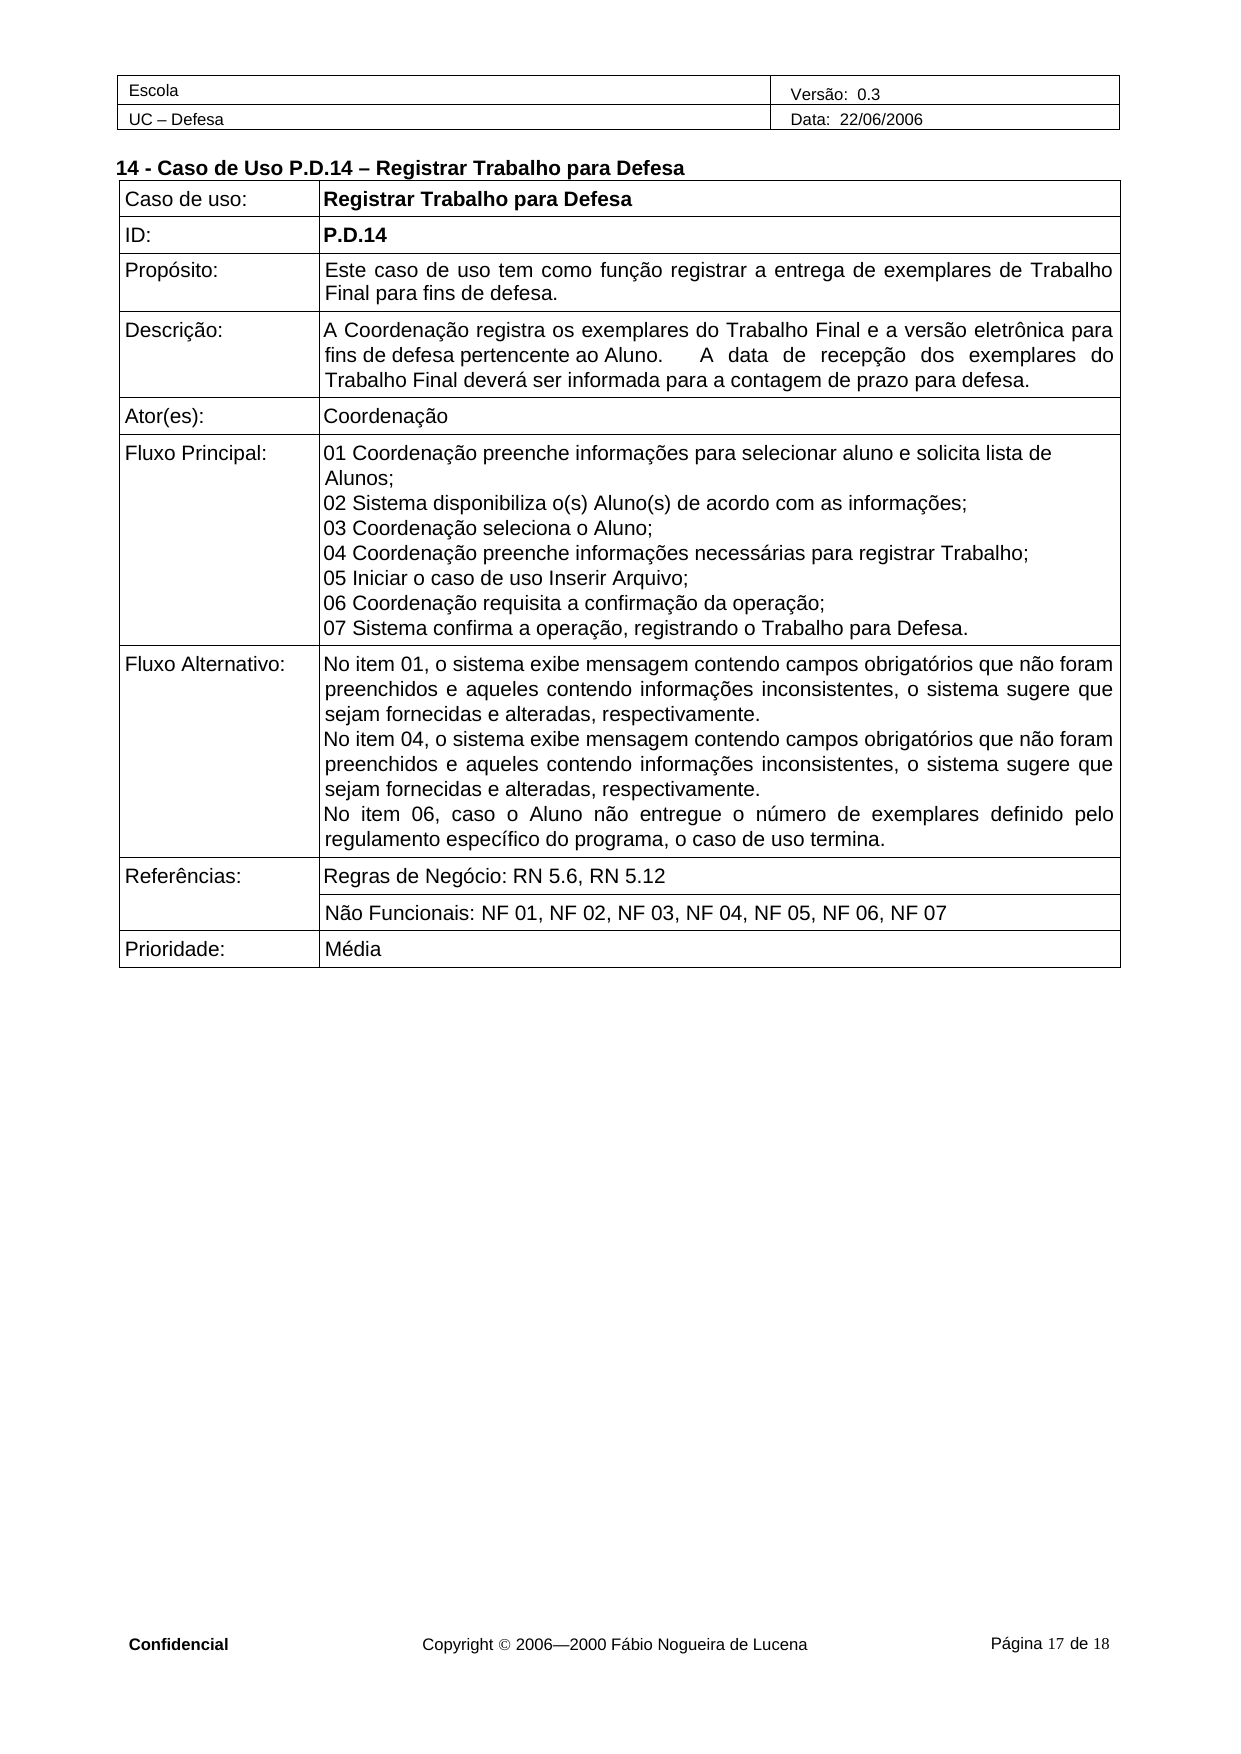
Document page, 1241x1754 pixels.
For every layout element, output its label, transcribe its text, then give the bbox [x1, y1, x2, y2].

table_cell Não Funcionais: NF 01, NF 02, NF 03, NF 04, NF 05, NF 06, NF 07 [320, 895, 1120, 930]
table_cell Ator(es): [120, 398, 319, 434]
table_cell 01 Coordenação preenche informações para selecionar aluno e solicita lista de Alunos; 02 Sistema disponibiliza o(s) Aluno(s) de acordo com as informações; 03 Coordenação seleciona o Aluno; 04 Coordenação preenche informações necessárias para registrar Trabalho; 05 Iniciar o caso de uso Inserir Arquivo; 06 Coordenação requisita a confirmação da operação; 07 Sistema confirma a operação, registrando o Trabalho para Defesa. [320, 435, 1120, 645]
text 14 - Caso de Uso P.D.14 – Registrar Trabalho para Defesa [116, 154, 1120, 179]
table_header Caso de uso: [120, 181, 319, 216]
table_cell Média [320, 931, 1120, 967]
table_cell Referências: [120, 858, 319, 930]
table_cell ID: [120, 217, 319, 253]
table_header Regras de Negócio: RN 5.6, RN 5.12 [320, 858, 1120, 893]
table_cell Fluxo Alternativo: [120, 646, 319, 857]
table_cell Este caso de uso tem como função registrar a entrega de exemplares de Trabalho Final para fins de defesa. [320, 254, 1120, 311]
table_cell Propósito: [120, 254, 319, 311]
table_cell P.D.14 [320, 217, 1120, 253]
table_cell Prioridade: [120, 931, 319, 967]
table_cell Descrição: [120, 312, 319, 397]
table_header Registrar Trabalho para Defesa [320, 181, 1120, 216]
table_cell A Coordenação registra os exemplares do Trabalho Final e a versão eletrônica para fins de defesa pertencente ao Aluno. A data de recepção dos exemplares do Trabalho Final deverá ser informada para a contagem de prazo para defesa. [320, 312, 1120, 397]
table_cell No item 01, o sistema exibe mensagem contendo campos obrigatórios que não foram preenchidos e aqueles contendo informações inconsistentes, o sistema sugere que sejam fornecidas e alteradas, respectivamente. No item 04, o sistema exibe mensagem contendo campos obrigatórios que não foram preenchidos e aqueles contendo informações inconsistentes, o sistema sugere que sejam fornecidas e alteradas, respectivamente. No item 06, caso o Aluno não entregue o número de exemplares definido pelo regulamento específico do programa, o caso de uso termina. [320, 646, 1120, 857]
table_cell Coordenação [320, 398, 1120, 434]
table_cell Fluxo Principal: [120, 435, 319, 645]
